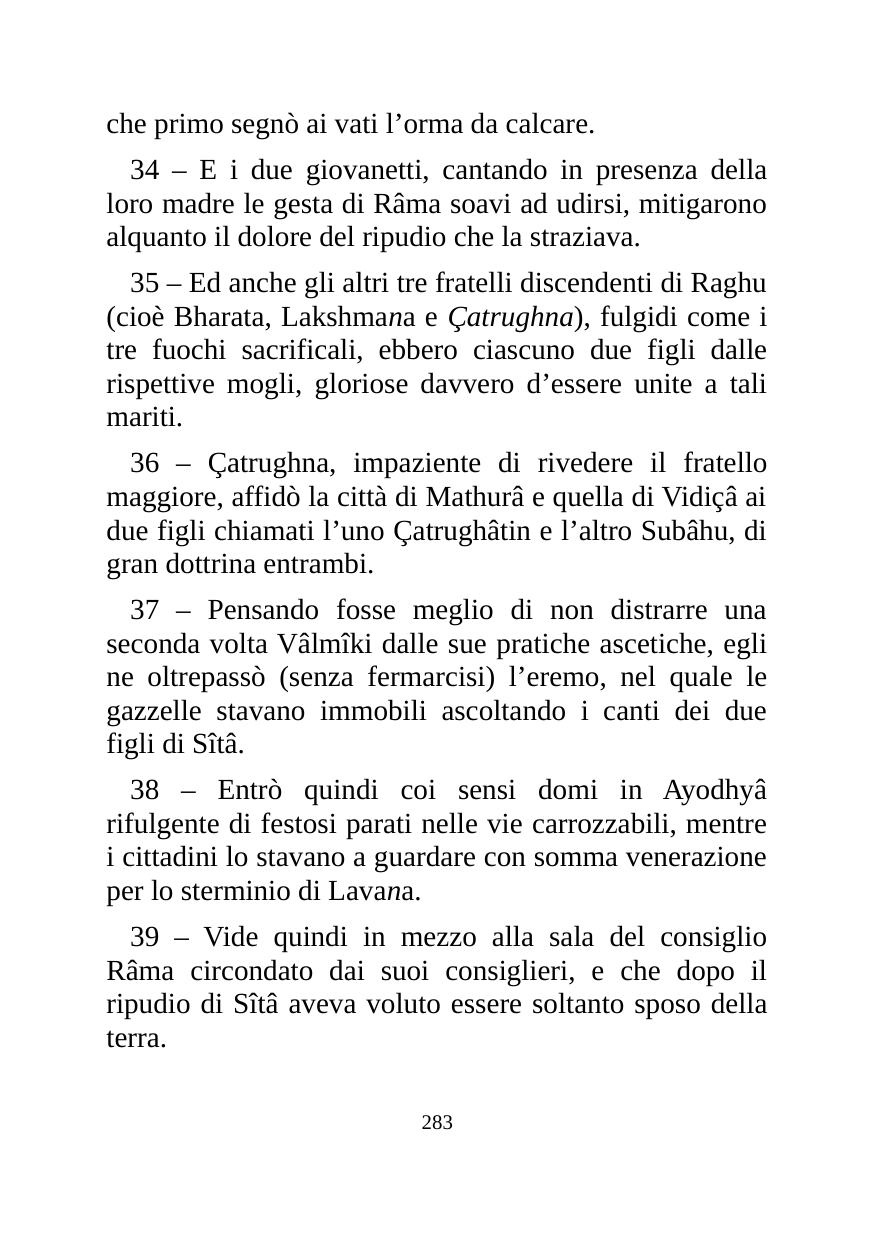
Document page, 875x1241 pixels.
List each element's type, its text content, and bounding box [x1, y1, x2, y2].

text 34 – E i due giovanetti, cantando in presenza della loro madre le gesta di Râma soavi ad udirsi, mitigarono alquanto il dolore del ripudio che la straziava. [106, 152, 768, 253]
text 37 – Pensando fosse meglio di non distrarre una seconda volta Vâlmîki dalle sue pratiche ascetiche, egli ne oltrepassò (senza fermarcisi) l’eremo, nel quale le gazzelle stavano immobili ascoltando i canti dei due figli di Sîtâ. [106, 592, 768, 760]
text 36 – Çatrughna, impaziente di rivedere il fratello maggiore, affidò la città di Mathurâ e quella di Vidiçâ ai due figli chiamati l’uno Çatrughâtin e l’altro Subâhu, di gran dottrina entrambi. [106, 446, 768, 580]
text che primo segnò ai vati l’orma da calcare. [106, 106, 768, 140]
text 38 – Entrò quindi coi sensi domi in Ayodhyâ rifulgente di festosi parati nelle vie carrozzabili, mentre i cittadini lo stavano a guardare con somma venerazione per lo sterminio di Lavana. [106, 772, 768, 907]
text 39 – Vide quindi in mezzo alla sala del consiglio Râma circondato dai suoi consiglieri, e che dopo il ripudio di Sîtâ aveva voluto essere soltanto sposo della terra. [106, 919, 768, 1053]
text 35 – Ed anche gli altri tre fratelli discendenti di Raghu (cioè Bharata, Lakshmana e Çatrughna), fulgidi come i tre fuochi sacrificali, ebbero ciascuno due figli dalle rispettive mogli, gloriose davvero d’essere unite a tali mariti. [106, 265, 768, 433]
